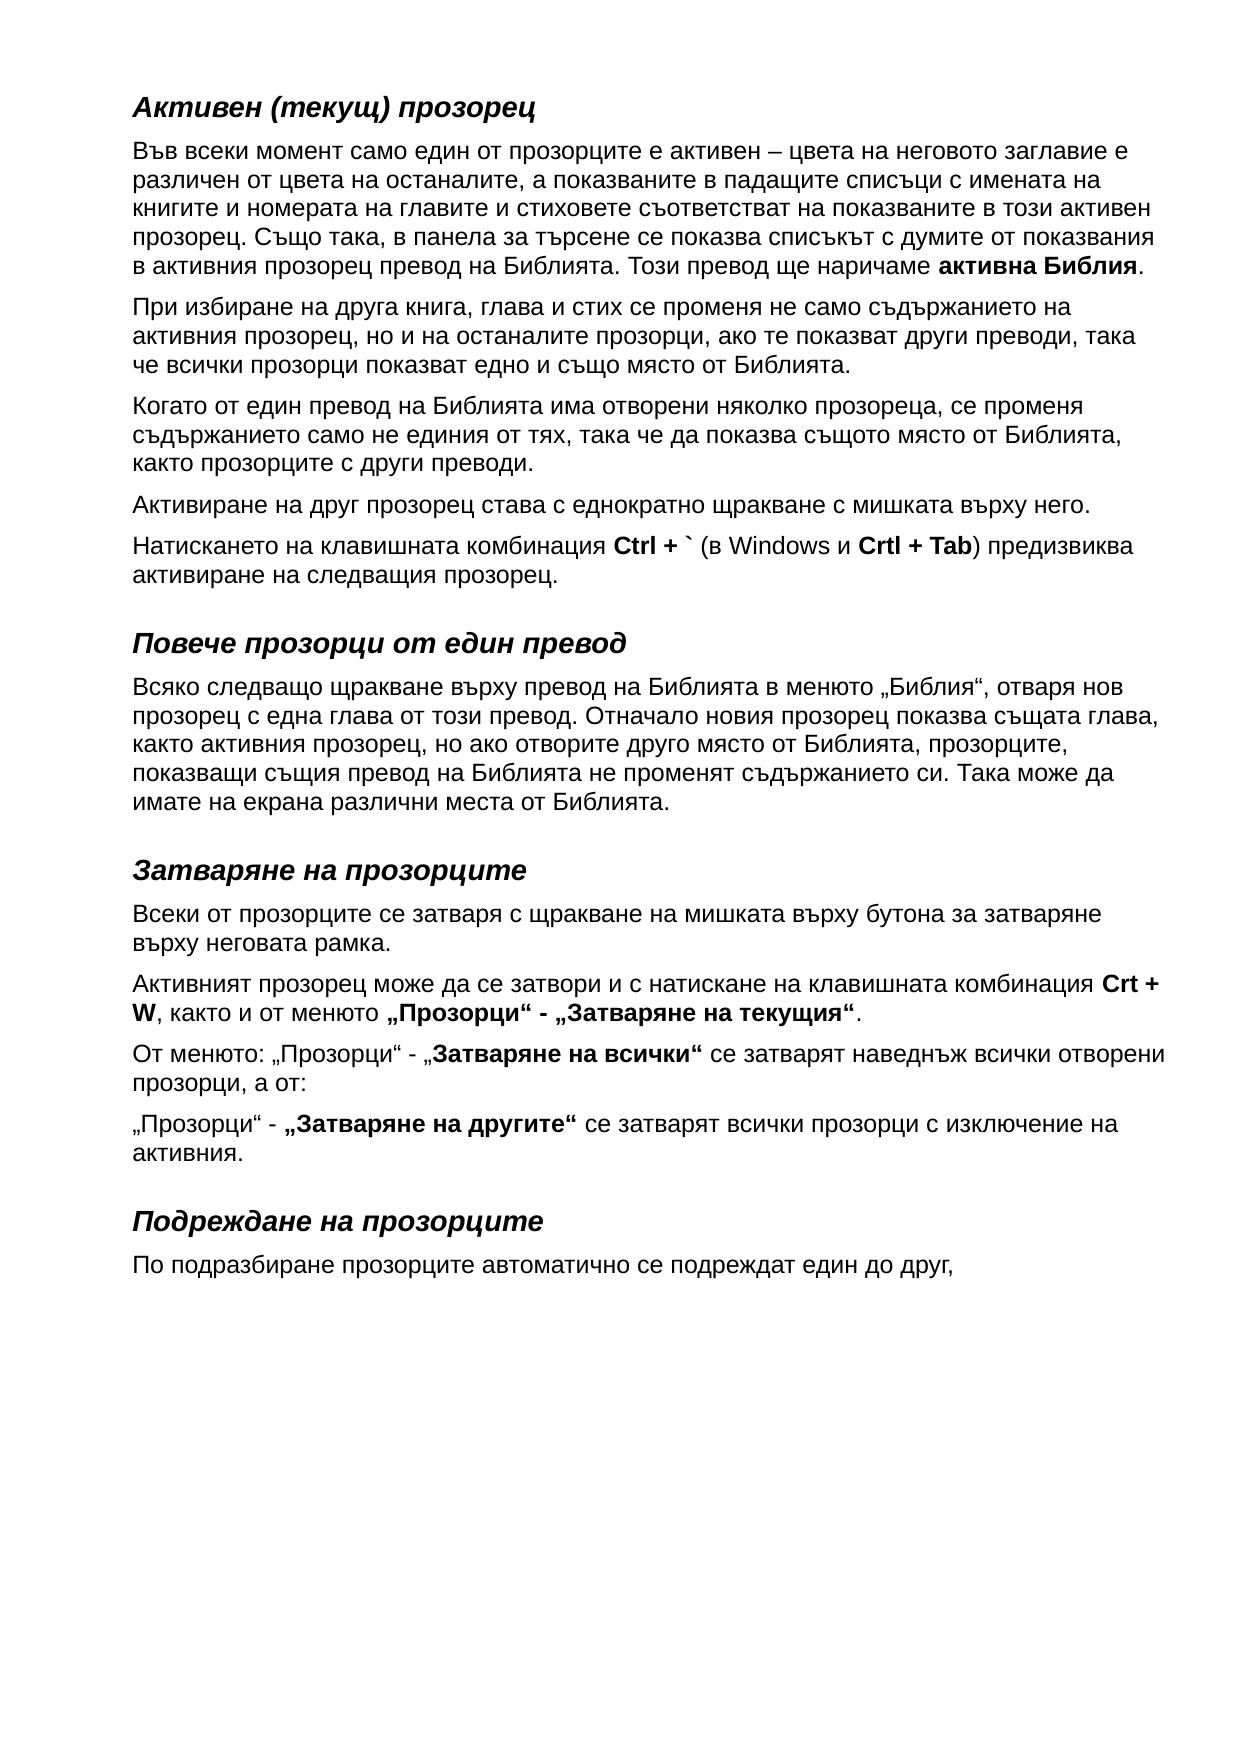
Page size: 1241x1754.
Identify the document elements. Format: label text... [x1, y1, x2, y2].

table_header Активен (текущ) прозорец Във всеки момент само един от прозорците е активен – цвета на неговото заглавие е различен от цвета на останалите, а показваните в падащите списъци с имената на книгите и номерата на главите и стиховете съответстват на показваните в този активен прозорец. Също така, в панела за търсене се показва списъкът с думите от показвания в активния прозорец превод на Библията. Този превод ще наричаме активна Библия. При избиране на друга книга, глава и стих се променя не само съдържанието на активния прозорец, но и на останалите прозорци, ако те показват други преводи, така че всички прозорци показват едно и също място от Библията. Когато от един превод на Библията има отворени няколко прозореца, се променя съдържанието само не единия от тях, така че да показва същото място от Библията, както прозорците с други преводи. Активиране на друг прозорец става с еднократно щракване с мишката върху него. Натискането на клавишната комбинация Ctrl + ` (в Windows и Crtl + Tab) предизвиква активиране на следващия прозорец. Повече прозорци от един превод Всяко следващо щракване върху превод на Библията в менюто „Библия“, отваря нов прозорец с една глава от този превод. Отначало новия прозорец показва същата глава, както активния прозорец, но ако отворите друго място от Библията, прозорците, показващи същия превод на Библията не променят съдържанието си. Така може да имате на екрана различни места от Библията. Затваряне на прозорците Всеки от прозорците се затваря с щракване на мишката върху бутона за затваряне върху неговата рамка. Активният прозорец може да се затвори и с натискане на клавишната комбинация Crt + W, както и от менюто „Прозорци“ - „Затваряне на текущия“. От менюто: „Прозорци“ - „Затваряне на всички“ се затварят наведнъж всички отворени прозорци, а от: „Прозорци“ - „Затваряне на другите“ се затварят всички прозорци с изключение на активния. Подреждане на прозорците По подразбиране прозорците автоматично се подреждат един до друг, [126, 59, 1173, 1297]
